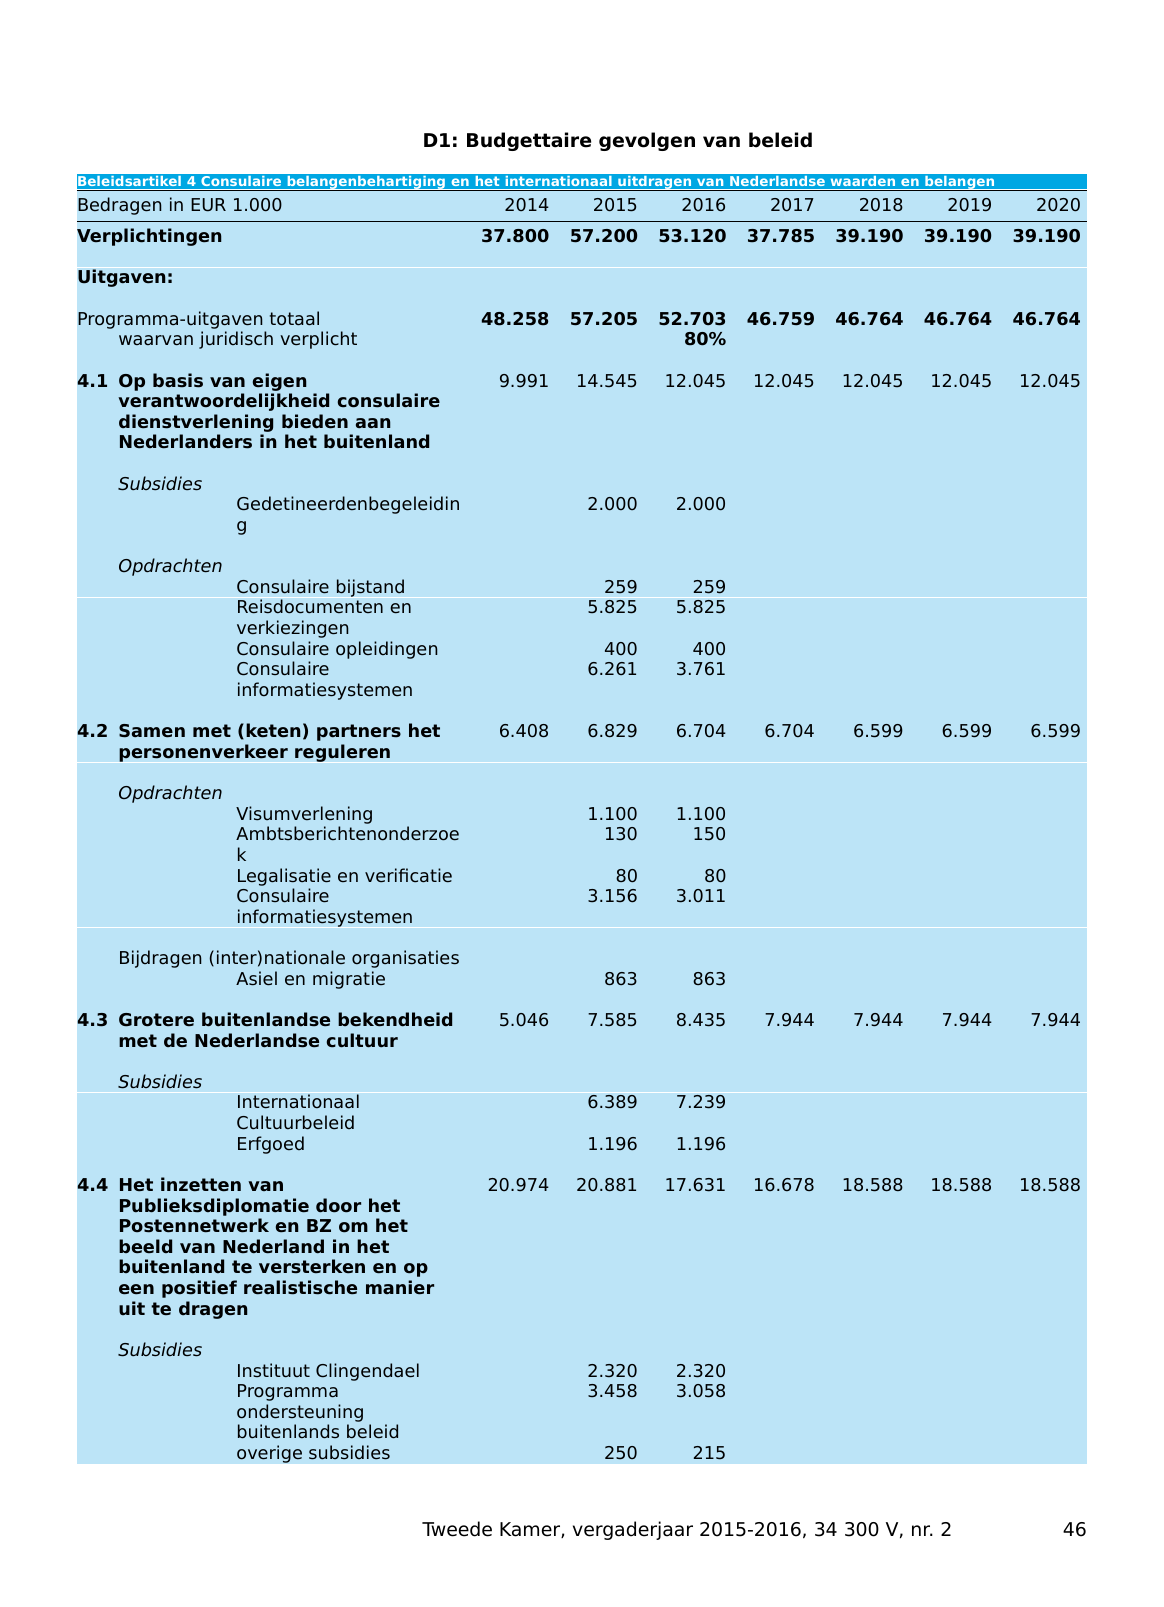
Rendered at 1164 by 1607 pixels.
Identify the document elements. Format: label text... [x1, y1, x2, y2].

table_cell [644, 556, 732, 577]
table_cell [909, 1134, 998, 1154]
table_cell Op basis van eigen verantwoordelijkheid consulaire dienstverlening bieden aan Nederlanders in het buitenland [112, 371, 466, 453]
table_cell [466, 329, 555, 350]
table_cell [644, 763, 732, 783]
table_cell [644, 1340, 732, 1361]
table_cell [732, 1340, 821, 1361]
table_cell [821, 1319, 909, 1340]
table_cell [732, 1154, 821, 1175]
table_cell 2.000 [555, 494, 644, 536]
table_cell 18.588 [998, 1175, 1087, 1319]
table_cell [821, 1134, 909, 1154]
table_cell [77, 783, 112, 804]
table_cell [909, 1361, 998, 1381]
table_cell 3.458 [555, 1381, 644, 1443]
table_cell [732, 329, 821, 350]
table_cell [821, 247, 909, 267]
table_cell [998, 1319, 1087, 1340]
table_cell 2.320 [555, 1361, 644, 1381]
table_cell [112, 639, 230, 659]
table_cell [821, 969, 909, 989]
table_cell [909, 1154, 998, 1175]
table_cell [732, 763, 821, 783]
table_cell [644, 247, 732, 267]
table_cell [555, 701, 644, 721]
table_cell Internationaal Cultuurbeleid [230, 1093, 466, 1134]
table_cell [112, 247, 230, 267]
table_cell [644, 536, 732, 556]
table_cell [112, 1319, 230, 1340]
table_cell [998, 1051, 1087, 1072]
table_cell [112, 701, 230, 721]
table_cell [555, 1154, 644, 1175]
table_cell Visumverlening [230, 804, 466, 824]
table_cell [466, 1134, 555, 1154]
table_cell [821, 288, 909, 309]
table_cell [821, 350, 909, 371]
table_cell [998, 288, 1087, 309]
table_cell [732, 928, 821, 948]
table_cell [112, 1134, 230, 1154]
table_cell [732, 350, 821, 371]
table_cell [230, 453, 466, 474]
table_cell 6.408 [466, 721, 555, 762]
table_cell [644, 989, 732, 1010]
table_cell [998, 536, 1087, 556]
table_cell [230, 763, 466, 783]
table_cell [466, 1072, 555, 1092]
table_cell [998, 1154, 1087, 1175]
table_cell [909, 948, 998, 969]
table_cell [732, 1361, 821, 1381]
table_cell [555, 763, 644, 783]
table_cell [821, 1093, 909, 1134]
table_cell [998, 639, 1087, 659]
table_cell [732, 886, 821, 927]
table_cell [230, 536, 466, 556]
table_cell [732, 1381, 821, 1443]
table_cell [77, 824, 112, 866]
table_cell 37.785 [732, 222, 821, 247]
table_cell 2.000 [644, 494, 732, 536]
table_cell 17.631 [644, 1175, 732, 1319]
table_cell [821, 989, 909, 1010]
table_cell 2018 [821, 191, 909, 221]
table_cell [77, 989, 112, 1010]
table_cell [112, 989, 230, 1010]
table_cell [77, 659, 112, 701]
table_cell 6.261 [555, 659, 644, 701]
table_cell 7.944 [909, 1010, 998, 1051]
table_cell Samen met (keten) partners het personenverkeer reguleren [112, 721, 466, 762]
table_cell [466, 928, 555, 948]
table_cell 2014 [466, 191, 555, 221]
table_cell [644, 268, 732, 288]
table_cell 250 [555, 1443, 644, 1464]
table_cell 1.196 [555, 1134, 644, 1154]
table_cell 3.761 [644, 659, 732, 701]
table_cell 46.764 [821, 309, 909, 329]
table_cell [732, 288, 821, 309]
table_cell [77, 969, 112, 989]
table_cell [466, 1319, 555, 1340]
table_cell [77, 598, 112, 639]
table_cell 37.800 [466, 222, 555, 247]
table_cell [112, 288, 230, 309]
table_cell [466, 659, 555, 701]
table_cell 57.205 [555, 309, 644, 329]
table_cell 2017 [732, 191, 821, 221]
table_cell 16.678 [732, 1175, 821, 1319]
table_cell 2020 [998, 191, 1087, 221]
table_cell [555, 350, 644, 371]
table_cell [732, 866, 821, 886]
table_cell [909, 598, 998, 639]
table_cell [77, 1051, 112, 1072]
table_cell [821, 577, 909, 597]
table_cell 53.120 [644, 222, 732, 247]
table_cell 14.545 [555, 371, 644, 453]
table_cell [909, 969, 998, 989]
table_cell [998, 329, 1087, 350]
table_cell Bijdragen (inter)nationale organisaties [112, 948, 466, 969]
table_cell [555, 329, 644, 350]
table_cell [821, 783, 909, 804]
table_cell 5.825 [555, 598, 644, 639]
table_cell 46.759 [732, 309, 821, 329]
table_cell 7.944 [998, 1010, 1087, 1051]
table_cell [644, 1051, 732, 1072]
table_cell [466, 494, 555, 536]
table_cell [821, 886, 909, 927]
table_cell waarvan juridisch verplicht [112, 329, 466, 350]
table_cell [732, 701, 821, 721]
table_cell [466, 598, 555, 639]
table_cell [466, 288, 555, 309]
table_cell 12.045 [732, 371, 821, 453]
table_cell Consulaire bijstand [230, 577, 466, 597]
table_cell [998, 763, 1087, 783]
table_cell [112, 577, 230, 597]
table_cell [644, 948, 732, 969]
table_cell [909, 453, 998, 474]
table_cell [112, 886, 230, 927]
table_cell [644, 928, 732, 948]
table_cell [909, 268, 998, 288]
table_cell [644, 350, 732, 371]
table_cell [112, 598, 230, 639]
table_cell Reisdocumenten en verkiezingen [230, 598, 466, 639]
table_cell Subsidies [112, 1072, 466, 1092]
table_cell [466, 1154, 555, 1175]
table_cell [732, 268, 821, 288]
table_cell [77, 886, 112, 927]
table_cell 2019 [909, 191, 998, 221]
table_cell [466, 474, 555, 494]
table_cell [230, 247, 466, 267]
table_cell [998, 948, 1087, 969]
table_cell 6.389 [555, 1093, 644, 1134]
table_cell [998, 1072, 1087, 1092]
table_cell [230, 701, 466, 721]
table_cell 18.588 [821, 1175, 909, 1319]
table_cell 6.704 [644, 721, 732, 762]
table_cell 39.190 [821, 222, 909, 247]
table_cell [998, 824, 1087, 866]
table_cell 2016 [644, 191, 732, 221]
table_cell 4.3 [77, 1010, 112, 1051]
table_cell [466, 948, 555, 969]
table_cell [77, 556, 112, 577]
table_cell 215 [644, 1443, 732, 1464]
table_cell [466, 268, 555, 288]
table_cell [732, 659, 821, 701]
table_cell [998, 928, 1087, 948]
table_cell [998, 598, 1087, 639]
table_cell 12.045 [821, 371, 909, 453]
table_cell [112, 928, 230, 948]
table_cell 4.2 [77, 721, 112, 762]
subtitle D1: Budgettaire gevolgen van beleid [422, 130, 1087, 152]
table_cell [732, 474, 821, 494]
table_cell [77, 1134, 112, 1154]
table_cell [998, 453, 1087, 474]
table_cell [821, 556, 909, 577]
table_cell 130 [555, 824, 644, 866]
table_cell 150 [644, 824, 732, 866]
table_cell [998, 701, 1087, 721]
table_cell [732, 1319, 821, 1340]
table_cell [466, 824, 555, 866]
table_cell 8.435 [644, 1010, 732, 1051]
table_cell 46.764 [909, 309, 998, 329]
table_cell 3.058 [644, 1381, 732, 1443]
table_cell [732, 556, 821, 577]
table_cell [77, 1361, 112, 1381]
table_cell [112, 1443, 230, 1464]
table_cell [77, 1093, 112, 1134]
table_cell [821, 763, 909, 783]
table_cell [821, 329, 909, 350]
table_cell 863 [644, 969, 732, 989]
table_cell [77, 494, 112, 536]
table_cell [466, 1051, 555, 1072]
table_cell [732, 1072, 821, 1092]
table_cell [77, 1443, 112, 1464]
table_cell [998, 886, 1087, 927]
table_cell Consulaire informatiesystemen [230, 886, 466, 927]
table_cell [998, 494, 1087, 536]
table_cell [998, 659, 1087, 701]
table_cell [112, 1361, 230, 1381]
table_cell [821, 268, 909, 288]
table_cell [909, 1340, 998, 1361]
table_cell [644, 1319, 732, 1340]
table_cell [112, 1093, 230, 1134]
table_cell [555, 288, 644, 309]
table_cell 2015 [555, 191, 644, 221]
table_cell [77, 928, 112, 948]
table_cell 6.599 [909, 721, 998, 762]
table_cell [821, 536, 909, 556]
table_cell Gedetineerdenbegeleiding [230, 494, 466, 536]
table_cell 80 [555, 866, 644, 886]
table_cell [466, 866, 555, 886]
table_cell [909, 1051, 998, 1072]
table_cell [230, 1051, 466, 1072]
table_header Beleidsartikel 4 Consulaire belangenbehartiging en het internationaal uitdragen van Nederlandse waarden en belangen [77, 174, 1087, 189]
table_cell 7.944 [821, 1010, 909, 1051]
table_cell 48.258 [466, 309, 555, 329]
table_cell [732, 989, 821, 1010]
table_cell [555, 474, 644, 494]
table_cell [112, 659, 230, 701]
table_cell [466, 763, 555, 783]
table_cell [998, 577, 1087, 597]
table_cell [644, 288, 732, 309]
table_cell Opdrachten [112, 556, 466, 577]
table_cell [466, 1093, 555, 1134]
table_cell [77, 536, 112, 556]
table_cell [821, 1154, 909, 1175]
table_cell [909, 556, 998, 577]
table_cell [821, 1051, 909, 1072]
table_cell [909, 824, 998, 866]
table_cell [998, 247, 1087, 267]
table_cell [230, 1319, 466, 1340]
table_cell [821, 866, 909, 886]
table_cell 20.974 [466, 1175, 555, 1319]
table_cell 7.585 [555, 1010, 644, 1051]
table_cell [77, 639, 112, 659]
table_cell [732, 247, 821, 267]
table_cell [555, 928, 644, 948]
table_cell [909, 1072, 998, 1092]
table_cell [998, 556, 1087, 577]
table_cell Het inzetten van Publieksdiplomatie door het Postennetwerk en BZ om het beeld van Nederland in het buitenland te versterken en op een positief realistische manier uit te dragen [112, 1175, 466, 1319]
table_cell [77, 577, 112, 597]
table_cell [77, 247, 112, 267]
table_cell [998, 474, 1087, 494]
table_cell [466, 453, 555, 474]
table_cell [466, 536, 555, 556]
table_cell [821, 1443, 909, 1464]
table_cell [77, 288, 112, 309]
table_cell 12.045 [909, 371, 998, 453]
table_cell [909, 1443, 998, 1464]
table_cell [909, 1093, 998, 1134]
table_cell [230, 350, 466, 371]
table_cell [909, 783, 998, 804]
table_cell [732, 639, 821, 659]
table_cell [998, 1381, 1087, 1443]
table_cell [466, 804, 555, 824]
table_cell [466, 886, 555, 927]
table_cell [466, 783, 555, 804]
table_cell [998, 1134, 1087, 1154]
table_cell 2.320 [644, 1361, 732, 1381]
table_cell [77, 763, 112, 783]
table_cell 6.599 [821, 721, 909, 762]
table_cell [909, 329, 998, 350]
table_cell [821, 1381, 909, 1443]
table_cell [466, 989, 555, 1010]
table_cell [112, 350, 230, 371]
table_cell Legalisatie en verificatie [230, 866, 466, 886]
table_cell Ambtsberichtenonderzoek [230, 824, 466, 866]
table_cell Opdrachten [112, 783, 466, 804]
table_cell Consulaire informatiesystemen [230, 659, 466, 701]
table_cell 1.100 [555, 804, 644, 824]
table_cell [998, 1093, 1087, 1134]
table_cell [909, 701, 998, 721]
table_cell [555, 783, 644, 804]
table_cell [466, 639, 555, 659]
table_cell [998, 1443, 1087, 1464]
table_cell [112, 1381, 230, 1443]
table_cell Programma ondersteuning buitenlands beleid [230, 1381, 466, 1443]
table_cell 52.703 [644, 309, 732, 329]
table_cell [644, 1154, 732, 1175]
table_cell [821, 824, 909, 866]
table_cell [466, 577, 555, 597]
table_cell [555, 536, 644, 556]
table_cell [555, 1072, 644, 1092]
table_cell 400 [555, 639, 644, 659]
table_cell [998, 268, 1087, 288]
table_cell [644, 474, 732, 494]
table_cell [909, 494, 998, 536]
table_cell [732, 494, 821, 536]
table_cell [77, 1319, 112, 1340]
table_cell [77, 948, 112, 969]
table_cell [555, 1340, 644, 1361]
table_cell [998, 1361, 1087, 1381]
table_cell [998, 350, 1087, 371]
table_cell 1.196 [644, 1134, 732, 1154]
table_cell 18.588 [909, 1175, 998, 1319]
table_cell [77, 1381, 112, 1443]
table_cell Erfgoed [230, 1134, 466, 1154]
table_cell [555, 1051, 644, 1072]
table_cell [466, 350, 555, 371]
table_cell [909, 474, 998, 494]
table_cell 39.190 [998, 222, 1087, 247]
table_cell [112, 1154, 230, 1175]
table_cell 3.156 [555, 886, 644, 927]
table_cell [230, 1154, 466, 1175]
table_cell [732, 948, 821, 969]
table_cell [821, 453, 909, 474]
table_cell Subsidies [112, 474, 466, 494]
table_cell [998, 783, 1087, 804]
table_cell Asiel en migratie [230, 969, 466, 989]
table_cell [909, 1319, 998, 1340]
table_cell [230, 989, 466, 1010]
table_cell [466, 1340, 555, 1361]
table_cell [732, 536, 821, 556]
table_cell [112, 866, 230, 886]
table_cell [112, 494, 230, 536]
table_cell 20.881 [555, 1175, 644, 1319]
table_cell [112, 763, 230, 783]
table_cell [644, 701, 732, 721]
table_cell [77, 350, 112, 371]
table_cell [909, 288, 998, 309]
table_cell [77, 1154, 112, 1175]
table_cell [821, 659, 909, 701]
table_cell [732, 1443, 821, 1464]
table_cell 7.239 [644, 1093, 732, 1134]
table_cell [821, 474, 909, 494]
table_cell Instituut Clingendael [230, 1361, 466, 1381]
table_cell [821, 598, 909, 639]
table_cell 4.4 [77, 1175, 112, 1319]
table_cell [821, 928, 909, 948]
table_cell [466, 701, 555, 721]
table_cell [909, 886, 998, 927]
table_cell [555, 556, 644, 577]
table_cell 39.190 [909, 222, 998, 247]
table_cell [112, 824, 230, 866]
table_cell 4.1 [77, 371, 112, 453]
table_cell [555, 948, 644, 969]
table_cell 400 [644, 639, 732, 659]
table_cell Consulaire opleidingen [230, 639, 466, 659]
table_cell [555, 453, 644, 474]
table_cell [909, 247, 998, 267]
table_cell [112, 804, 230, 824]
table_cell 12.045 [644, 371, 732, 453]
table_cell [77, 453, 112, 474]
table_cell [466, 1443, 555, 1464]
table_cell overige subsidies [230, 1443, 466, 1464]
table_cell [909, 536, 998, 556]
table_cell 5.825 [644, 598, 732, 639]
table_cell [909, 639, 998, 659]
table_cell [821, 1072, 909, 1092]
table_cell [466, 1381, 555, 1443]
table_cell [821, 948, 909, 969]
table_cell [112, 536, 230, 556]
table_cell [909, 989, 998, 1010]
table_cell 12.045 [998, 371, 1087, 453]
table_cell [998, 989, 1087, 1010]
table_cell [466, 1361, 555, 1381]
table_cell [821, 639, 909, 659]
table_cell 6.829 [555, 721, 644, 762]
table_cell [555, 989, 644, 1010]
table_cell [998, 804, 1087, 824]
table_cell Grotere buitenlandse bekendheid met de Nederlandse cultuur [112, 1010, 466, 1051]
table_cell [909, 577, 998, 597]
table_cell 259 [555, 577, 644, 597]
table_cell 6.599 [998, 721, 1087, 762]
table_cell [77, 1072, 112, 1092]
table_cell [909, 350, 998, 371]
table_cell 46.764 [998, 309, 1087, 329]
table_cell Bedragen in EUR 1.000 [77, 191, 466, 221]
table_cell 9.991 [466, 371, 555, 453]
table_cell [555, 1319, 644, 1340]
table_cell [732, 577, 821, 597]
table_cell [77, 866, 112, 886]
table_cell [909, 659, 998, 701]
table_cell [821, 701, 909, 721]
table_cell [112, 1051, 230, 1072]
table_cell 7.944 [732, 1010, 821, 1051]
table_cell 80 [644, 866, 732, 886]
table_cell [77, 701, 112, 721]
table_cell [644, 783, 732, 804]
table_cell 80% [644, 329, 732, 350]
table_cell [909, 928, 998, 948]
table_cell [732, 824, 821, 866]
table_cell [77, 804, 112, 824]
table_cell [555, 247, 644, 267]
table_cell Subsidies [112, 1340, 466, 1361]
table_cell Programma-uitgaven totaal [77, 309, 466, 329]
table_cell [998, 866, 1087, 886]
table_cell [466, 247, 555, 267]
table_cell [909, 763, 998, 783]
table_cell [732, 804, 821, 824]
table_cell [77, 474, 112, 494]
table_cell [555, 268, 644, 288]
table_cell Uitgaven: [77, 268, 466, 288]
table_cell 1.100 [644, 804, 732, 824]
table_cell [112, 453, 230, 474]
table_cell [732, 1051, 821, 1072]
table_cell [644, 453, 732, 474]
table_cell [732, 1093, 821, 1134]
table_cell [466, 969, 555, 989]
table_cell [998, 969, 1087, 989]
table_cell [77, 1340, 112, 1361]
table_cell [909, 866, 998, 886]
table_cell [230, 928, 466, 948]
table_cell [909, 804, 998, 824]
table_cell [732, 1134, 821, 1154]
table_cell [732, 453, 821, 474]
table_cell 259 [644, 577, 732, 597]
table_cell [821, 1340, 909, 1361]
table_cell 5.046 [466, 1010, 555, 1051]
table_cell [732, 969, 821, 989]
table_cell [909, 1381, 998, 1443]
table_cell [466, 556, 555, 577]
table_cell [998, 1340, 1087, 1361]
table_cell [732, 783, 821, 804]
table_cell [821, 494, 909, 536]
table_cell [230, 288, 466, 309]
table_cell 863 [555, 969, 644, 989]
table_cell [77, 329, 112, 350]
table_cell 6.704 [732, 721, 821, 762]
table_cell Verplichtingen [77, 222, 466, 247]
table_cell [732, 598, 821, 639]
table_cell [821, 804, 909, 824]
table_cell [821, 1361, 909, 1381]
table_cell 3.011 [644, 886, 732, 927]
table_cell [644, 1072, 732, 1092]
table_cell 57.200 [555, 222, 644, 247]
table_cell [112, 969, 230, 989]
